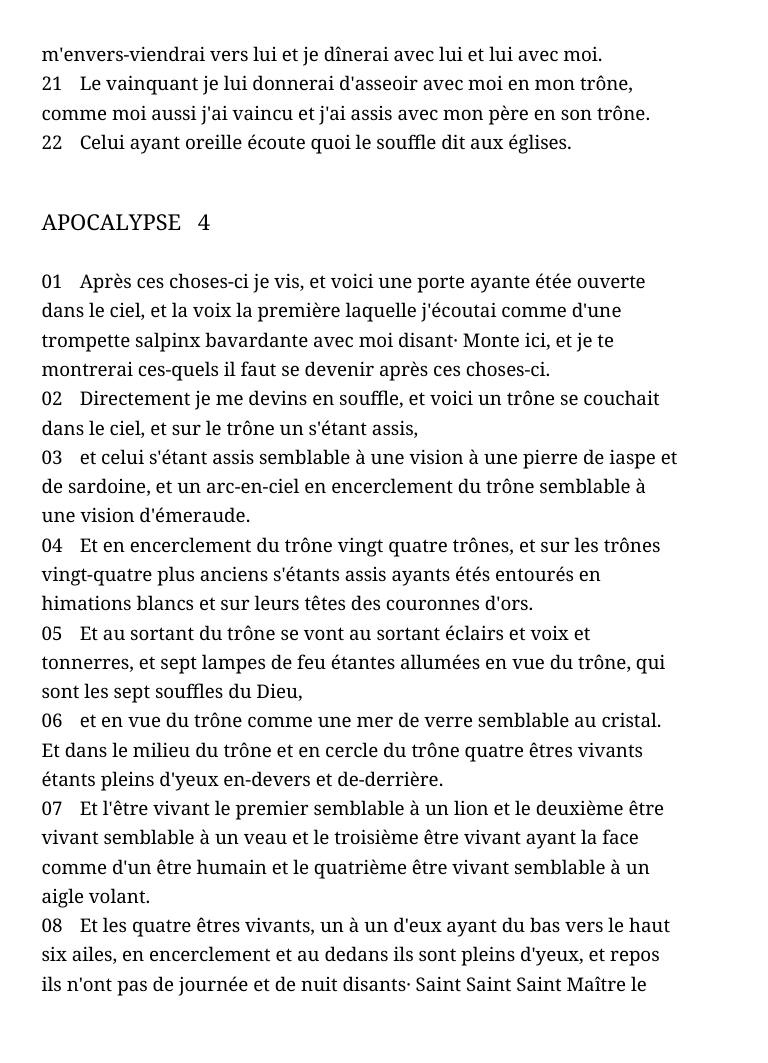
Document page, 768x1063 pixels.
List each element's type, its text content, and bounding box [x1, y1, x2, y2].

text APOCALYPSE 4 [41, 207, 679, 237]
text m'envers-viendrai vers lui et je dînerai avec lui et lui avec moi. 21 Le vainquant je lui donnerai d'asseoir avec moi en mon trône, comme moi aussi j'ai vaincu et j'ai assis avec mon père en son trône. 22 Celui ayant oreille écoute quoi le souffle dit aux églises. [41, 41, 679, 155]
text 01 Après ces choses-ci je vis, et voici une porte ayante étée ouverte dans le ciel, et la voix la première laquelle j'écoutai comme d'une trompette salpinx bavardante avec moi disant· Monte ici, et je te montrerai ces-quels il faut se devenir après ces choses-ci. 02 Directement je me devins en souffle, et voici un trône se couchait dans le ciel, et sur le trône un s'étant assis, 03 et celui s'étant assis semblable à une vision à une pierre de iaspe et de sardoine, et un arc-en-ciel en encerclement du trône semblable à une vision d'émeraude. 04 Et en encerclement du trône vingt quatre trônes, et sur les trônes vingt-quatre plus anciens s'étants assis ayants étés entourés en himations blancs et sur leurs têtes des couronnes d'ors. 05 Et au sortant du trône se vont au sortant éclairs et voix et tonnerres, et sept lampes de feu étantes allumées en vue du trône, qui sont les sept souffles du Dieu, 06 et en vue du trône comme une mer de verre semblable au cristal. Et dans le milieu du trône et en cercle du trône quatre êtres vivants étants pleins d'yeux en-devers et de-derrière. 07 Et l'être vivant le premier semblable à un lion et le deuxième être vivant semblable à un veau et le troisième être vivant ayant la face comme d'un être humain et le quatrième être vivant semblable à un aigle volant. 08 Et les quatre êtres vivants, un à un d'eux ayant du bas vers le haut six ailes, en encerclement et au dedans ils sont pleins d'yeux, et repos ils n'ont pas de journée et de nuit disants· Saint Saint Saint Maître le [41, 241, 679, 997]
